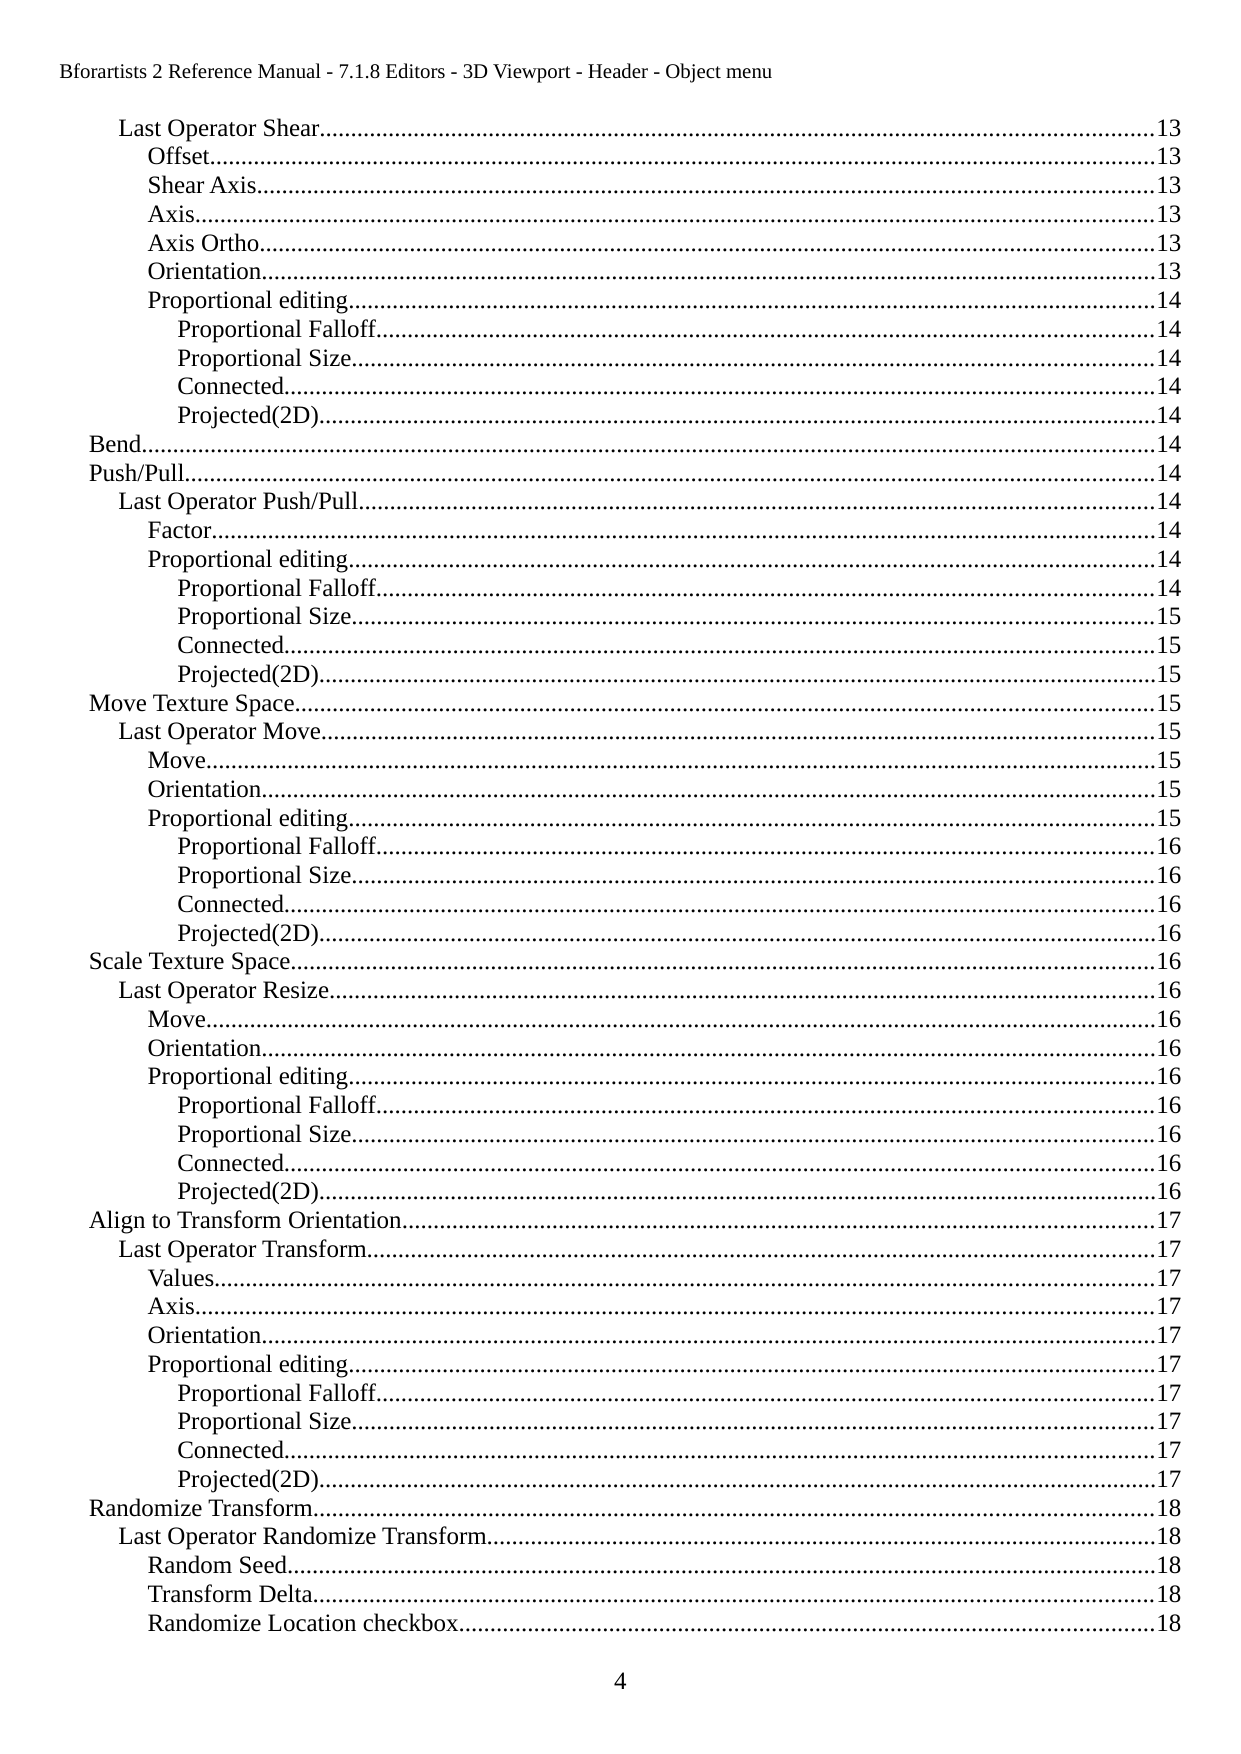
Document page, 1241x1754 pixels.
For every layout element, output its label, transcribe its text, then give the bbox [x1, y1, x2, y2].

text Move 16 [147, 1004, 1181, 1033]
text Random Seed 18 [147, 1550, 1181, 1579]
text Move Texture Space 15 [88, 688, 1181, 716]
text Orientation 17 [147, 1320, 1181, 1349]
text Projected(2D) 16 [177, 918, 1181, 946]
text Axis Ortho 13 [147, 228, 1181, 256]
text Axis 13 [147, 199, 1181, 228]
text Orientation 15 [147, 774, 1181, 803]
text Connected 16 [177, 889, 1181, 918]
text Randomize Location checkbox 18 [147, 1608, 1181, 1636]
text Move 15 [147, 745, 1181, 774]
text Proportional editing 14 [147, 285, 1181, 314]
text Last Operator Transform 17 [118, 1234, 1181, 1263]
text Proportional Falloff 17 [177, 1378, 1181, 1406]
text Connected 15 [177, 630, 1181, 659]
text Shear Axis 13 [147, 170, 1181, 199]
text Proportional Size 16 [177, 860, 1181, 889]
text Orientation 13 [147, 256, 1181, 285]
text Proportional editing 15 [147, 803, 1181, 831]
text Proportional Falloff 16 [177, 1090, 1181, 1119]
text Proportional editing 16 [147, 1061, 1181, 1090]
text Offset 13 [147, 141, 1181, 170]
text Align to Transform Orientation 17 [88, 1205, 1181, 1234]
text Factor 14 [147, 515, 1181, 544]
text Connected 17 [177, 1435, 1181, 1464]
text Projected(2D) 16 [177, 1176, 1181, 1205]
text Transform Delta 18 [147, 1579, 1181, 1608]
text Proportional Size 16 [177, 1119, 1181, 1148]
text Projected(2D) 17 [177, 1464, 1181, 1493]
text Values 17 [147, 1263, 1181, 1291]
text Proportional editing 17 [147, 1349, 1181, 1378]
text Projected(2D) 14 [177, 400, 1181, 429]
text Push/Pull 14 [88, 458, 1181, 486]
text Orientation 16 [147, 1033, 1181, 1061]
text Bend 14 [88, 429, 1181, 458]
text Proportional Size 17 [177, 1406, 1181, 1435]
text Axis 17 [147, 1291, 1181, 1320]
text Connected 14 [177, 371, 1181, 400]
text Proportional Size 15 [177, 601, 1181, 630]
text Last Operator Push/Pull 14 [118, 486, 1181, 515]
text Proportional Falloff 16 [177, 831, 1181, 860]
text Proportional editing 14 [147, 544, 1181, 573]
text Connected 16 [177, 1148, 1181, 1176]
text Proportional Falloff 14 [177, 573, 1181, 601]
text Last Operator Move 15 [118, 716, 1181, 745]
text Last Operator Resize 16 [118, 975, 1181, 1004]
text Proportional Falloff 14 [177, 314, 1181, 343]
text Randomize Transform 18 [88, 1493, 1181, 1521]
text Scale Texture Space 16 [88, 946, 1181, 975]
text Projected(2D) 15 [177, 659, 1181, 688]
text Last Operator Randomize Transform 18 [118, 1521, 1181, 1550]
text Proportional Size 14 [177, 343, 1181, 371]
text Last Operator Shear 13 [118, 113, 1181, 141]
